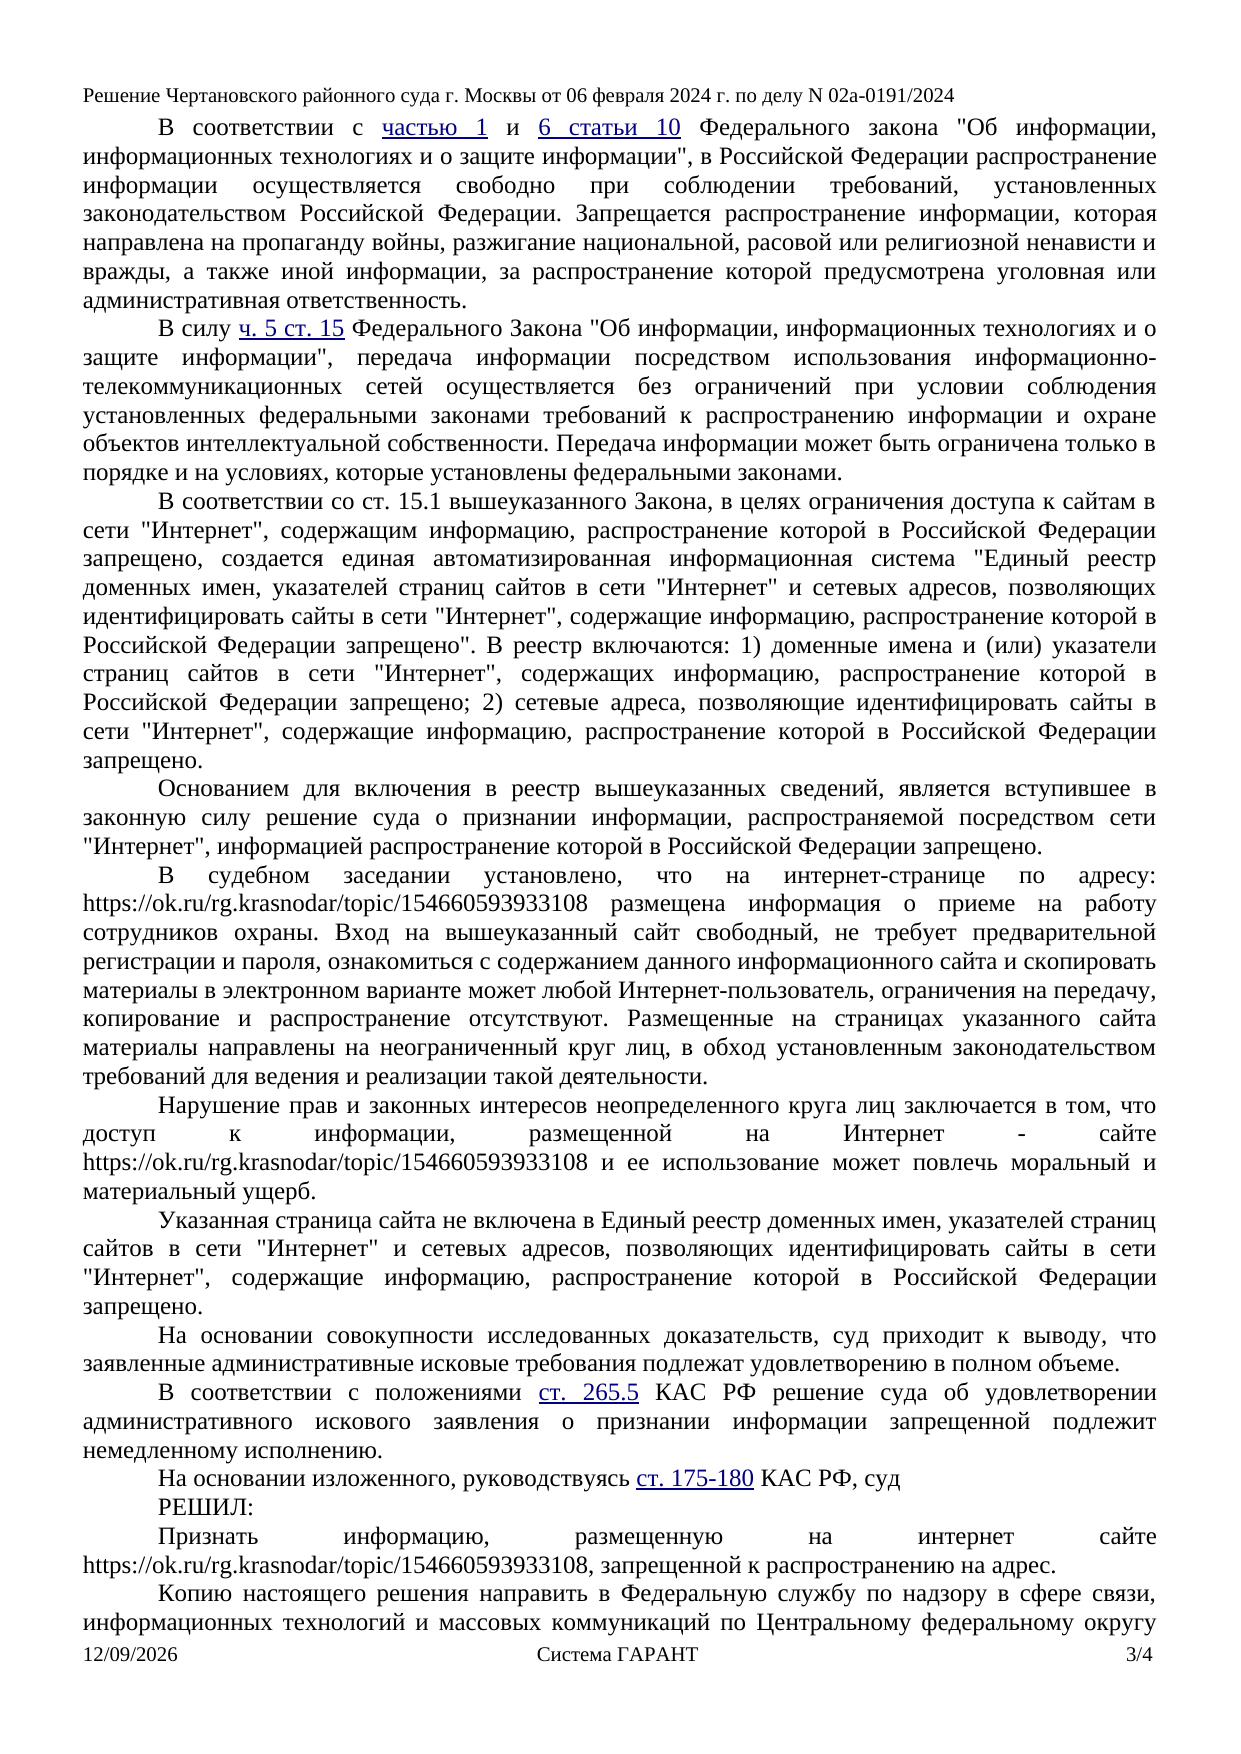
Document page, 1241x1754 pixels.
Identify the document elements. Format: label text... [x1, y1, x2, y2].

text В судебном заседании установлено, что на интернет-странице по адресу: https://ok.ru/rg.krasnodar/topic/154660593933108 размещена информация о приеме на работу сотрудников охраны. Вход на вышеуказанный сайт свободный, не требует предварительной регистрации и пароля, ознакомиться с содержанием данного информационного сайта и скопировать материалы в электронном варианте может любой Интернет-пользователь, ограничения на передачу, копирование и распространение отсутствуют. Размещенные на страницах указанного сайта материалы направлены на неограниченный круг лиц, в обход установленным законодательством требований для ведения и реализации такой деятельности. [83, 860, 1157, 1090]
text На основании изложенного, руководствуясь ст. 175-180 КАС РФ, суд [83, 1463, 1157, 1492]
text Копию настоящего решения направить в Федеральную службу по надзору в сфере связи, информационных технологий и массовых коммуникаций по Центральному федеральному округу [83, 1578, 1157, 1636]
text РЕШИЛ: [83, 1492, 1157, 1521]
text Основанием для включения в реестр вышеуказанных сведений, является вступившее в законную силу решение суда о признании информации, распространяемой посредством сети "Интернет", информацией распространение которой в Российской Федерации запрещено. [83, 773, 1157, 860]
text В соответствии с положениями ст. 265.5 КАС РФ решение суда об удовлетворении административного искового заявления о признании информации запрещенной подлежит немедленному исполнению. [83, 1377, 1157, 1463]
text В соответствии со ст. 15.1 вышеуказанного Закона, в целях ограничения доступа к сайтам в сети "Интернет", содержащим информацию, распространение которой в Российской Федерации запрещено, создается единая автоматизированная информационная система "Единый реестр доменных имен, указателей страниц сайтов в сети "Интернет" и сетевых адресов, позволяющих идентифицировать сайты в сети "Интернет", содержащие информацию, распространение которой в Российской Федерации запрещено". В реестр включаются: 1) доменные имена и (или) указатели страниц сайтов в сети "Интернет", содержащих информацию, распространение которой в Российской Федерации запрещено; 2) сетевые адреса, позволяющие идентифицировать сайты в сети "Интернет", содержащие информацию, распространение которой в Российской Федерации запрещено. [83, 486, 1157, 773]
text В соответствии с частью 1 и 6 статьи 10 Федерального закона "Об информации, информационных технологиях и о защите информации", в Российской Федерации распространение информации осуществляется свободно при соблюдении требований, установленных законодательством Российской Федерации. Запрещается распространение информации, которая направлена на пропаганду войны, разжигание национальной, расовой или религиозной ненависти и вражды, а также иной информации, за распространение которой предусмотрена уголовная или административная ответственность. [83, 112, 1157, 313]
text Признать информацию, размещенную на интернет сайте https://ok.ru/rg.krasnodar/topic/154660593933108, запрещенной к распространению на адрес. [83, 1521, 1157, 1578]
text Указанная страница сайта не включена в Единый реестр доменных имен, указателей страниц сайтов в сети "Интернет" и сетевых адресов, позволяющих идентифицировать сайты в сети "Интернет", содержащие информацию, распространение которой в Российской Федерации запрещено. [83, 1205, 1157, 1320]
text Нарушение прав и законных интересов неопределенного круга лиц заключается в том, что доступ к информации, размещенной на Интернет - сайте https://ok.ru/rg.krasnodar/topic/154660593933108 и ее использование может повлечь моральный и материальный ущерб. [83, 1090, 1157, 1205]
text На основании совокупности исследованных доказательств, суд приходит к выводу, что заявленные административные исковые требования подлежат удовлетворению в полном объеме. [83, 1320, 1157, 1377]
text В силу ч. 5 ст. 15 Федерального Закона "Об информации, информационных технологиях и о защите информации", передача информации посредством использования информационно-телекоммуникационных сетей осуществляется без ограничений при условии соблюдения установленных федеральными законами требований к распространению информации и охране объектов интеллектуальной собственности. Передача информации может быть ограничена только в порядке и на условиях, которые установлены федеральными законами. [83, 313, 1157, 486]
